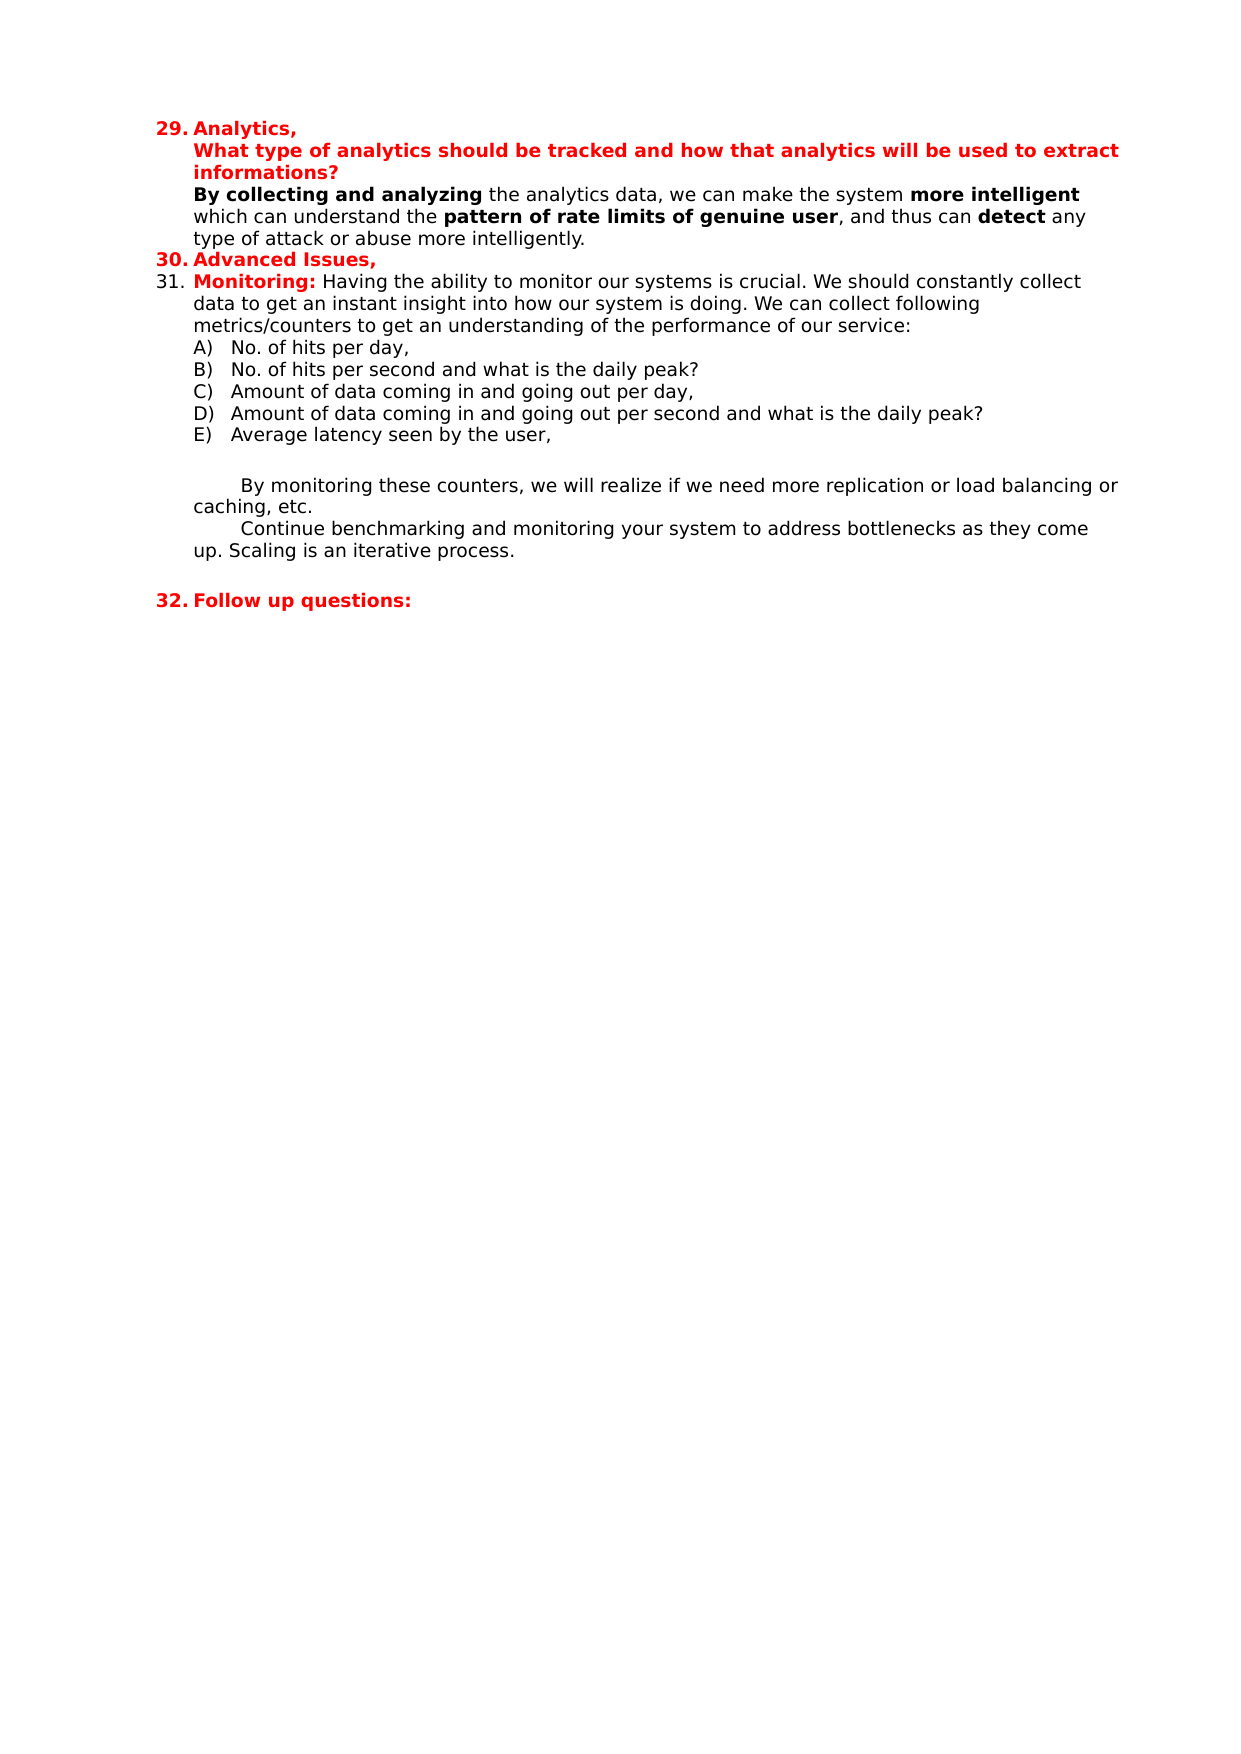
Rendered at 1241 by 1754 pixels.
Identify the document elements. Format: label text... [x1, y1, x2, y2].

list By collecting and analyzing the analytics data, we can make the system more intelligent which can understand the pattern of rate limits of genuine user, and thus can detect any type of attack or abuse more intelligently. [156, 184, 1122, 249]
list Monitoring: Having the ability to monitor our systems is crucial. We should constantly collect data to get an instant insight into how our system is doing. We can collect following metrics/counters to get an understanding of the performance of our service: [156, 271, 1122, 337]
list No. of hits per day, [193, 337, 1122, 359]
list What type of analytics should be tracked and how that analytics will be used to extract informations? [156, 140, 1122, 184]
list Analytics, [156, 118, 1122, 140]
list By monitoring these counters, we will realize if we need more replication or load balancing or caching, etc. [156, 474, 1122, 518]
list No. of hits per second and what is the daily peak? [193, 359, 1122, 381]
list Amount of data coming in and going out per day, [193, 381, 1122, 402]
list Continue benchmarking and monitoring your system to address bottlenecks as they come up. Scaling is an iterative process. [156, 518, 1122, 562]
list Advanced Issues, [156, 249, 1122, 271]
list Follow up questions: [156, 590, 1122, 612]
list Amount of data coming in and going out per second and what is the daily peak? [193, 402, 1122, 424]
list Average latency seen by the user, [193, 424, 1122, 446]
